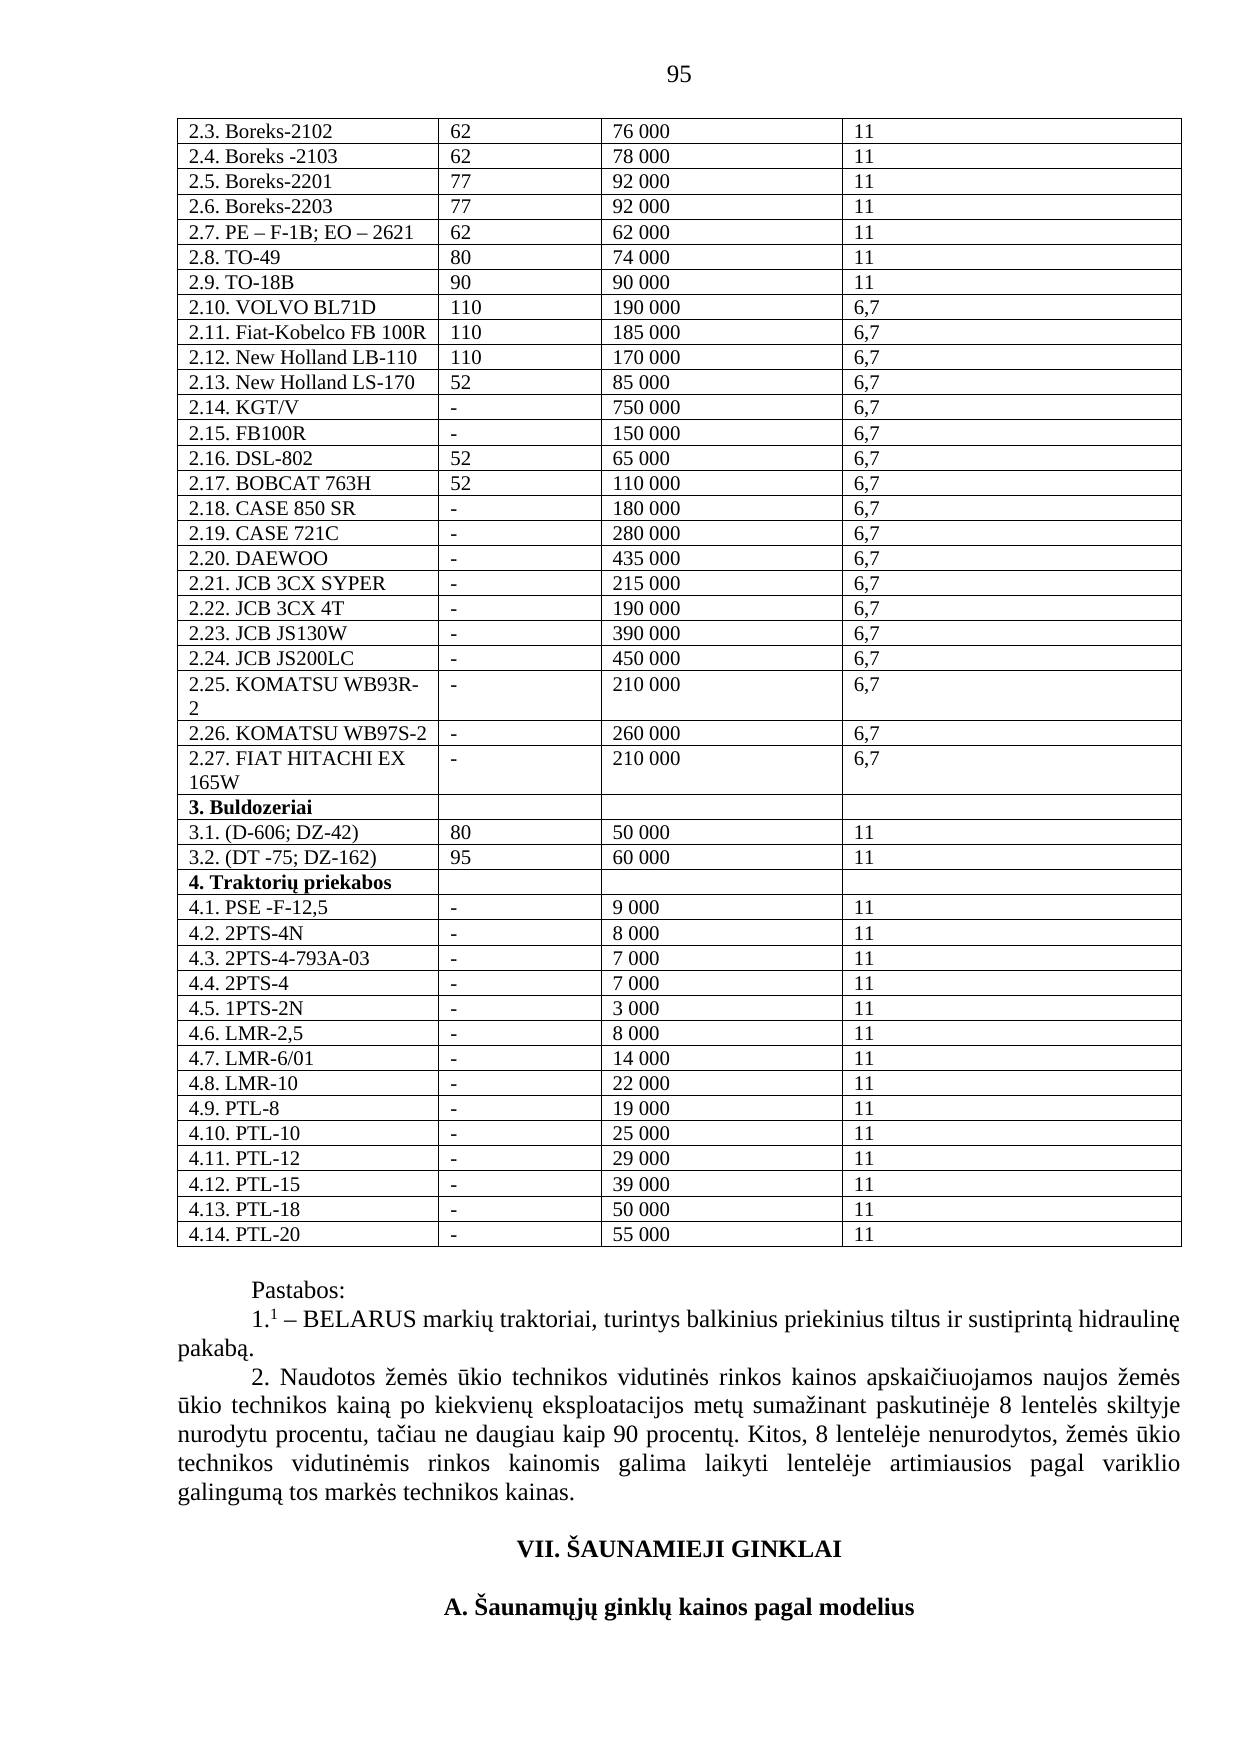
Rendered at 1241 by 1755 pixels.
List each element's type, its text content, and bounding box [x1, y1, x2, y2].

text 2. Naudotos žemės ūkio technikos vidutinės rinkos kainos apskaičiuojamos naujos žemės ūkio technikos kainą po kiekvienų eksploatacijos metų sumažinant paskutinėje 8 lentelės skiltyje nurodytu procentu, tačiau ne daugiau kaip 90 procentų. Kitos, 8 lentelėje nenurodytos, žemės ūkio technikos vidutinėmis rinkos kainomis galima laikyti lentelėje artimiausios pagal variklio galingumą tos markės technikos kainas. [177, 1362, 1181, 1506]
text A. Šaunamųjų ginklų kainos pagal modelius [177, 1592, 1181, 1621]
text Pastabos: [177, 1276, 1181, 1304]
text VII. ŠAUNAMIEJI GINKLAI [177, 1534, 1181, 1563]
text 1.1 – BELARUS markių traktoriai, turintys balkinius priekinius tiltus ir sustiprintą hidraulinę pakabą. [177, 1304, 1181, 1362]
